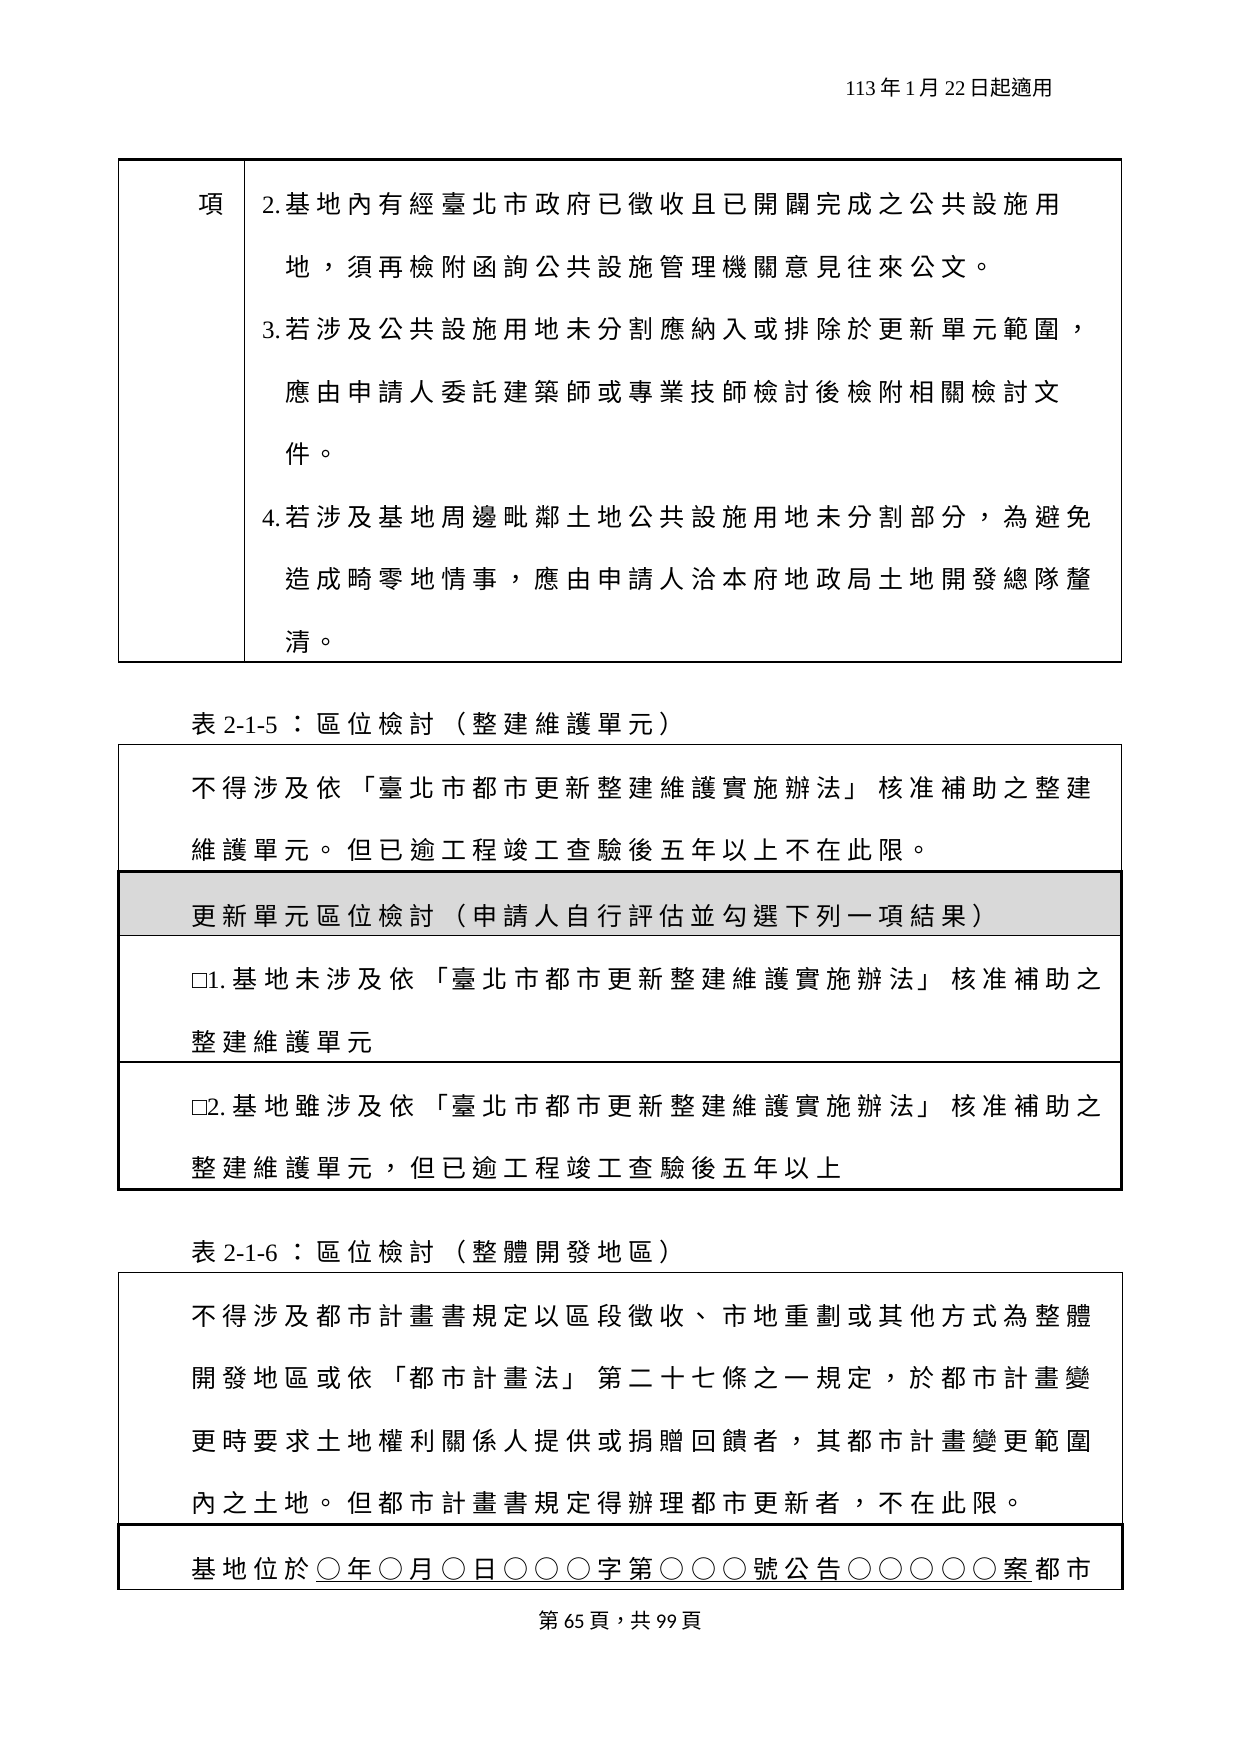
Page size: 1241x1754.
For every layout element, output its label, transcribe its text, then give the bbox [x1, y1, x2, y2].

table_cell 2.基地內有經臺北市政府已徵收且已開闢完成之公共設施用地，須再檢附函詢公共設施管理機關意見往來公文。 3.若涉及公共設施用地未分割應納入或排除於更新單元範圍，應由申請人委託建築師或專業技師檢討後檢附相關檢討文件。 4.若涉及基地周邊毗鄰土地公共設施用地未分割部分，為避免造成畸零地情事，應由申請人洽本府地政局土地開發總隊釐清。 [245, 161, 1121, 661]
table_header 不得涉及依「臺北市都市更新整建維護實施辦法」核准補助之整建維護單元。但已逾工程竣工查驗後五年以上不在此限。 [119, 745, 1121, 870]
text 表2-1-5：區位檢討（整建維護單元） [188, 681, 1052, 744]
table_cell □2.基地雖涉及依「臺北市都市更新整建維護實施辦法」核准補助之整建維護單元，但已逾工程竣工查驗後五年以上 [120, 1063, 1120, 1187]
table_cell □1.基地未涉及依「臺北市都市更新整建維護實施辦法」核准補助之整建維護單元 [120, 936, 1120, 1061]
table_header 不得涉及都市計畫書規定以區段徵收、市地重劃或其他方式為整體開發地區或依「都市計畫法」第二十七條之一規定，於都市計畫變更時要求土地權利關係人提供或捐贈回饋者，其都市計畫變更範圍內之土地。但都市計畫書規定得辦理都市更新者，不在此限。 [119, 1273, 1122, 1523]
table_cell 基地位於○年○月○日○○○字第○○○號公告○○○○○案都市 [120, 1526, 1121, 1588]
table_cell 更新單元區位檢討（申請人自行評估並勾選下列一項結果） [120, 873, 1120, 935]
text 表2-1-6：區位檢討（整體開發地區） [188, 1209, 1052, 1272]
table_cell 項 [119, 161, 244, 661]
